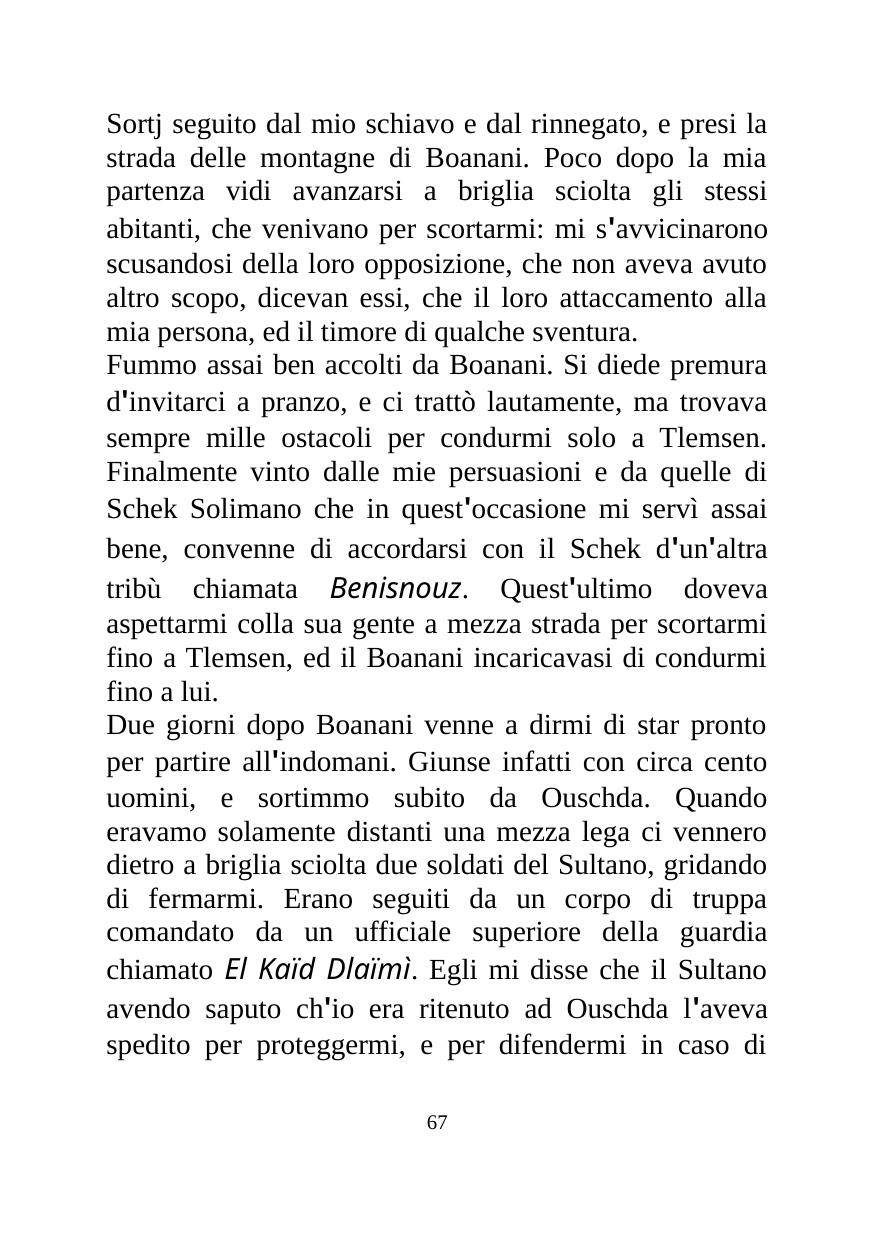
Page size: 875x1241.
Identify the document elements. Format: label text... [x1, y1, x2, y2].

text Fummo assai ben accolti da Boanani. Si diede premura d'invitarci a pranzo, e ci trattò lautamente, ma trovava sempre mille ostacoli per condurmi solo a Tlemsen. Finalmente vinto dalle mie persuasioni e da quelle di Schek Solimano che in quest'occasione mi servì assai bene, convenne di accordarsi con il Schek d'un'altra tribù chiamata Benisnouz. Quest'ultimo doveva aspettarmi colla sua gente a mezza strada per scortarmi fino a Tlemsen, ed il Boanani incaricavasi di condurmi fino a lui. [106, 347, 768, 707]
text Due giorni dopo Boanani venne a dirmi di star pronto per partire all'indomani. Giunse infatti con circa cento uomini, e sortimmo subito da Ouschda. Quando eravamo solamente distanti una mezza lega ci vennero dietro a briglia sciolta due soldati del Sultano, gridando di fermarmi. Erano seguiti da un corpo di truppa comandato da un ufficiale superiore della guardia chiamato El Kaïd Dlaïmì. Egli mi disse che il Sultano avendo saputo ch'io era ritenuto ad Ouschda l'aveva spedito per proteggermi, e per difendermi in caso di [106, 707, 768, 1061]
text Sortj seguito dal mio schiavo e dal rinnegato, e presi la strada delle montagne di Boanani. Poco dopo la mia partenza vidi avanzarsi a briglia sciolta gli stessi abitanti, che venivano per scortarmi: mi s'avvicinarono scusandosi della loro opposizione, che non aveva avuto altro scopo, dicevan essi, che il loro attaccamento alla mia persona, ed il timore di qualche sventura. [106, 106, 768, 347]
